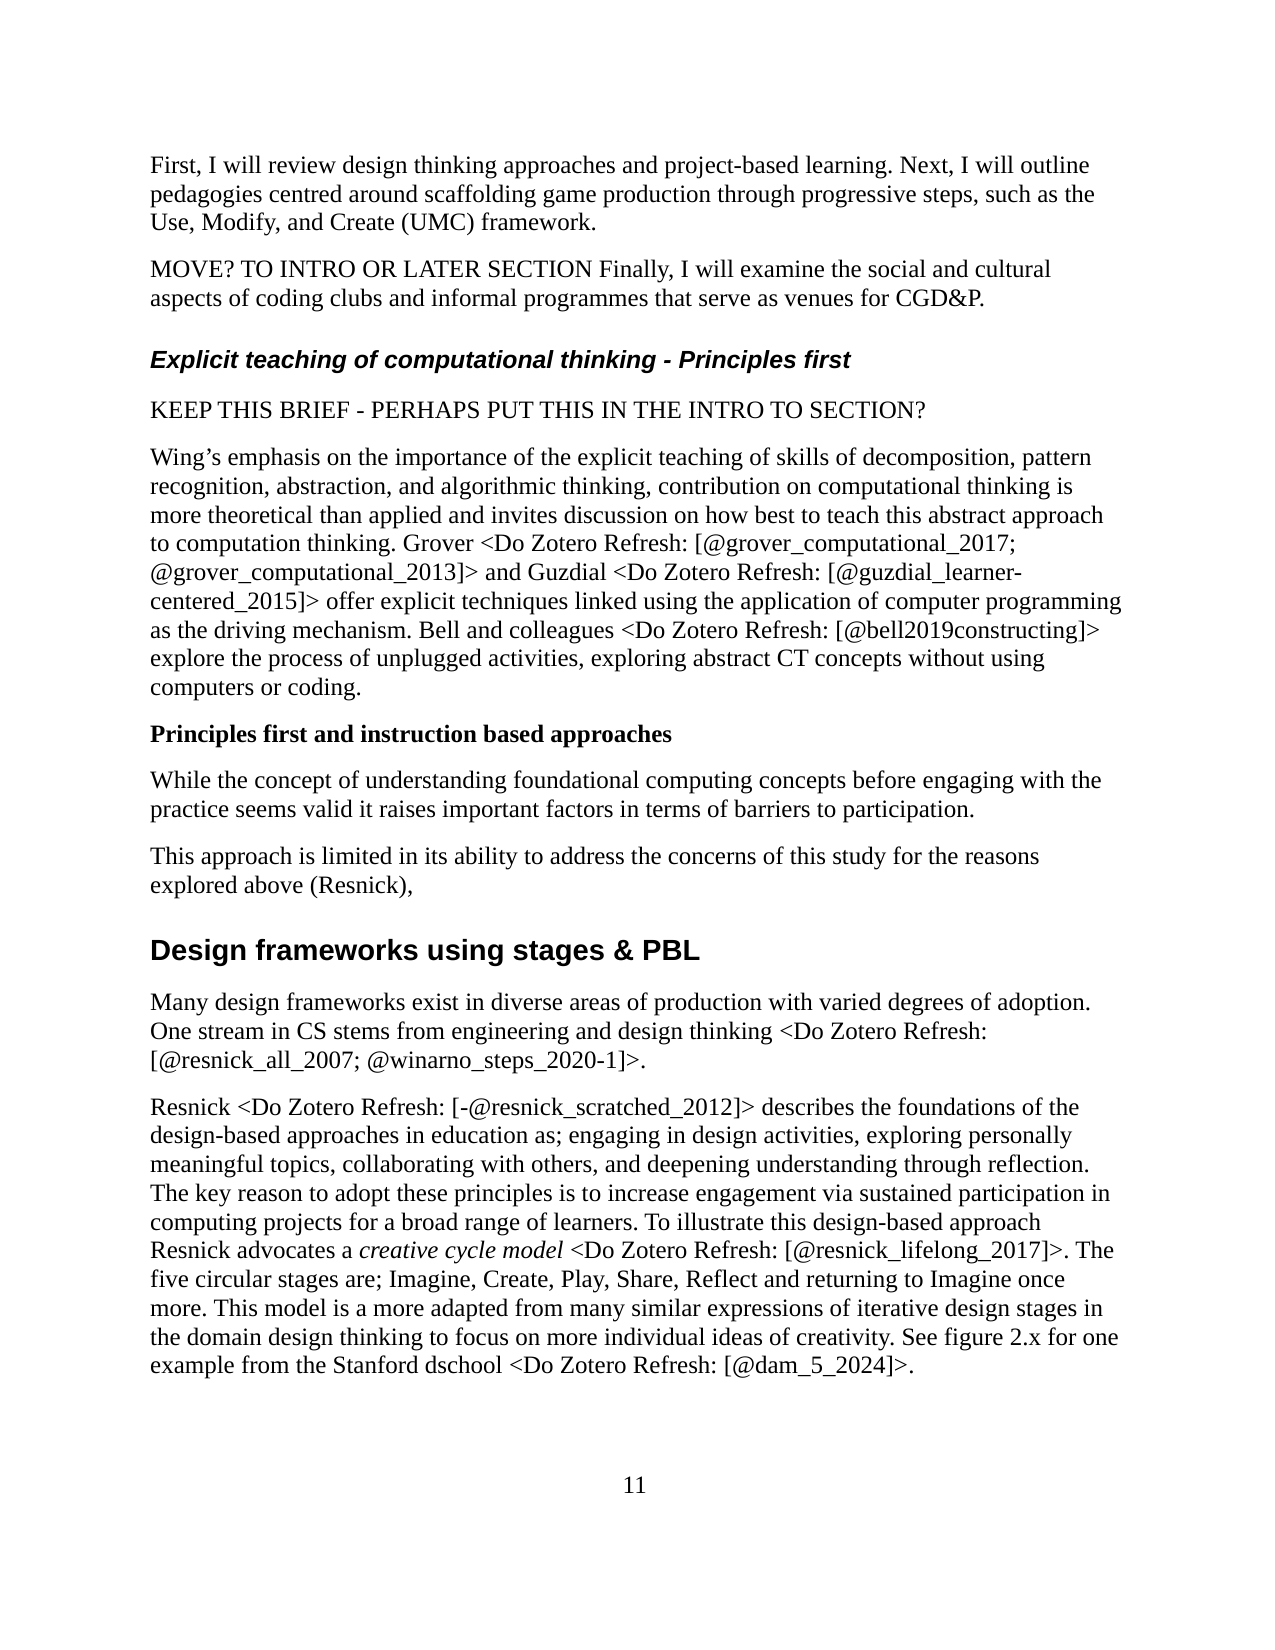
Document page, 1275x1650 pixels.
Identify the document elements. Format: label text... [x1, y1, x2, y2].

text KEEP THIS BRIEF - PERHAPS PUT THIS IN THE INTRO TO SECTION? [150, 396, 1125, 424]
subtitle Design frameworks using stages & PBL [150, 932, 1125, 966]
text This approach is limited in its ability to address the concerns of this study for the reasons explored above (Resnick), [150, 841, 1125, 898]
subtitle Explicit teaching of computational thinking - Principles first [150, 346, 1125, 374]
text Many design frameworks exist in diverse areas of production with varied degrees of adoption. One stream in CS stems from engineering and design thinking <Do Zotero Refresh: [@resnick_all_2007; @winarno_steps_2020-1]>. [150, 987, 1125, 1074]
text First, I will review design thinking approaches and project-based learning. Next, I will outline pedagogies centred around scaffolding game production through progressive steps, such as the Use, Modify, and Create (UMC) framework. [150, 150, 1125, 236]
text MOVE? TO INTRO OR LATER SECTION Finally, I will examine the social and cultural aspects of coding clubs and informal programmes that serve as venues for CGD&P. [150, 254, 1125, 312]
text While the concept of understanding foundational computing concepts before engaging with the practice seems valid it raises important factors in terms of barriers to participation. [150, 766, 1125, 823]
text Wing’s emphasis on the importance of the explicit teaching of skills of decomposition, pattern recognition, abstraction, and algorithmic thinking, contribution on computational thinking is more theoretical than applied and invites discussion on how best to teach this abstract approach to computation thinking. Grover <Do Zotero Refresh: [@grover_computational_2017; @grover_computational_2013]> and Guzdial <Do Zotero Refresh: [@guzdial_learner-centered_2015]> offer explicit techniques linked using the application of computer programming as the driving mechanism. Bell and colleagues <Do Zotero Refresh: [@bell2019constructing]> explore the process of unplugged activities, exploring abstract CT concepts without using computers or coding. [150, 442, 1125, 701]
text Principles first and instruction based approaches [150, 719, 1125, 748]
text Resnick <Do Zotero Refresh: [-@resnick_scratched_2012]> describes the foundations of the design-based approaches in education as; engaging in design activities, exploring personally meaningful topics, collaborating with others, and deepening understanding through reflection. The key reason to adopt these principles is to increase engagement via sustained participation in computing projects for a broad range of learners. To illustrate this design-based approach Resnick advocates a creative cycle model <Do Zotero Refresh: [@resnick_lifelong_2017]>. The five circular stages are; Imagine, Create, Play, Share, Reflect and returning to Imagine once more. This model is a more adapted from many similar expressions of iterative design stages in the domain design thinking to focus on more individual ideas of creativity. See figure 2.x for one example from the Stanford dschool <Do Zotero Refresh: [@dam_5_2024]>. [150, 1092, 1125, 1379]
